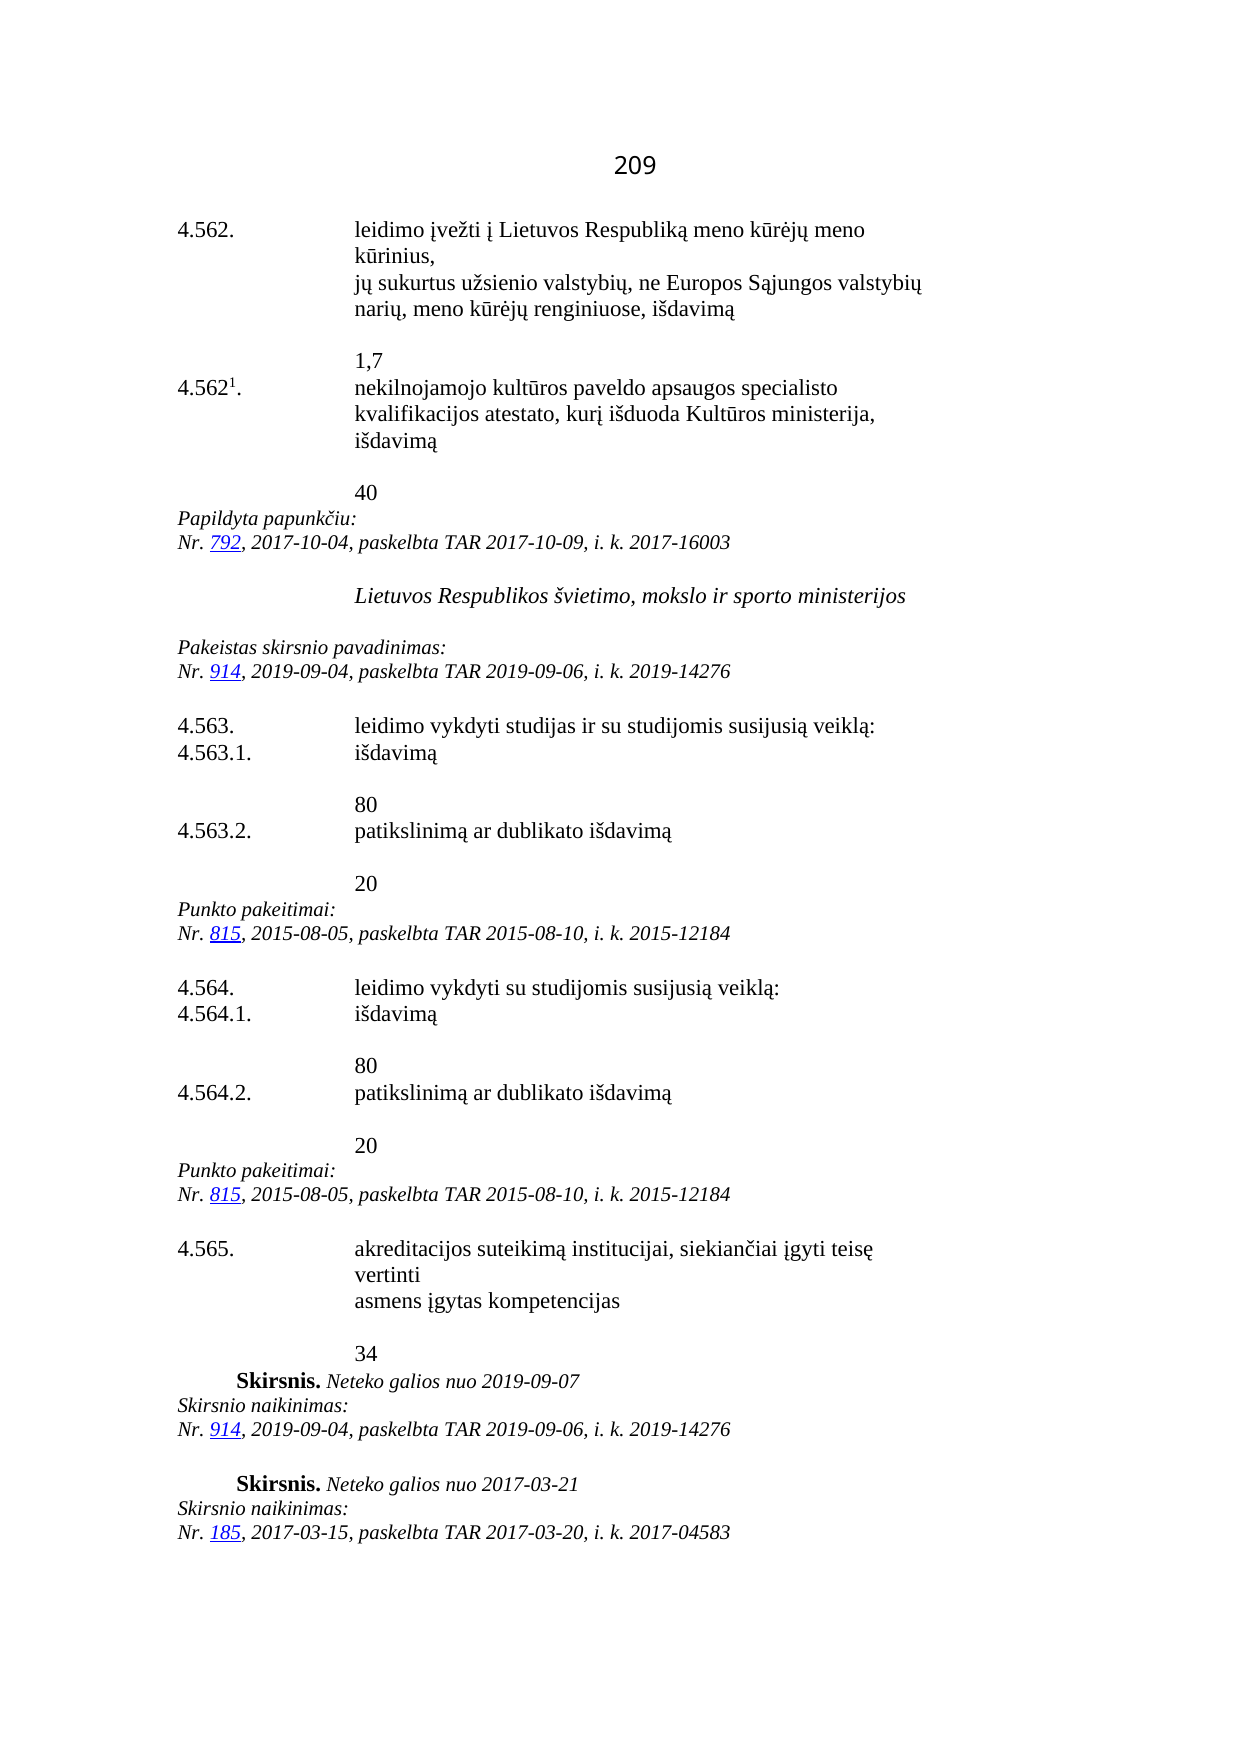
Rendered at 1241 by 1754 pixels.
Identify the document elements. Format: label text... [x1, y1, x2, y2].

text Skirsnis. Neteko galios nuo 2019-09-07 [177, 1367, 1092, 1393]
text Nr. 914, 2019-09-04, paskelbta TAR 2019-09-06, i. k. 2019-14276 [177, 1417, 1092, 1441]
text asmens įgytas kompetencijas 34 [354, 1288, 945, 1367]
text jų sukurtus užsienio valstybių, ne Europos Sąjungos valstybių [354, 268, 945, 295]
text 4.565. akreditacijos suteikimą institucijai, siekiančiai įgyti teisę vertinti [177, 1235, 945, 1288]
text 4.563. leidimo vykdyti studijas ir su studijomis susijusią veiklą: [177, 712, 945, 738]
text Nr. 792, 2017-10-04, paskelbta TAR 2017-10-09, i. k. 2017-16003 [177, 530, 1092, 554]
text Skirsnio naikinimas: [177, 1496, 1092, 1520]
text 4.564. leidimo vykdyti su studijomis susijusią veiklą: [177, 973, 945, 1000]
text Nr. 815, 2015-08-05, paskelbta TAR 2015-08-10, i. k. 2015-12184 [177, 1182, 1092, 1206]
text 4.564.1. išdavimą 80 [177, 1000, 945, 1079]
text Papildyta papunkčiu: [177, 506, 1092, 530]
text 4.5621. nekilnojamojo kultūros paveldo apsaugos specialisto [177, 374, 945, 400]
text išdavimą 40 [354, 427, 945, 506]
text 4.564.2. patikslinimą ar dublikato išdavimą 20 [177, 1079, 945, 1158]
text 4.562. leidimo įvežti į Lietuvos Respubliką meno kūrėjų meno kūrinius, [177, 216, 945, 268]
text kvalifikacijos atestato, kurį išduoda Kultūros ministerija, [354, 400, 945, 427]
text Nr. 914, 2019-09-04, paskelbta TAR 2019-09-06, i. k. 2019-14276 [177, 659, 1092, 683]
text Skirsnis. Neteko galios nuo 2017-03-21 [177, 1470, 1092, 1496]
text Punkto pakeitimai: [177, 897, 1092, 921]
text Pakeistas skirsnio pavadinimas: [177, 635, 1092, 659]
text narių, meno kūrėjų renginiuose, išdavimą 1,7 [354, 295, 945, 374]
text Punkto pakeitimai: [177, 1158, 1092, 1182]
text Lietuvos Respublikos švietimo, mokslo ir sporto ministerijos [354, 583, 945, 635]
text Skirsnio naikinimas: [177, 1393, 1092, 1417]
text Nr. 185, 2017-03-15, paskelbta TAR 2017-03-20, i. k. 2017-04583 [177, 1520, 1092, 1544]
text 4.563.1. išdavimą 80 [177, 738, 945, 818]
text 4.563.2. patikslinimą ar dublikato išdavimą 20 [177, 818, 945, 897]
text Nr. 815, 2015-08-05, paskelbta TAR 2015-08-10, i. k. 2015-12184 [177, 921, 1092, 945]
